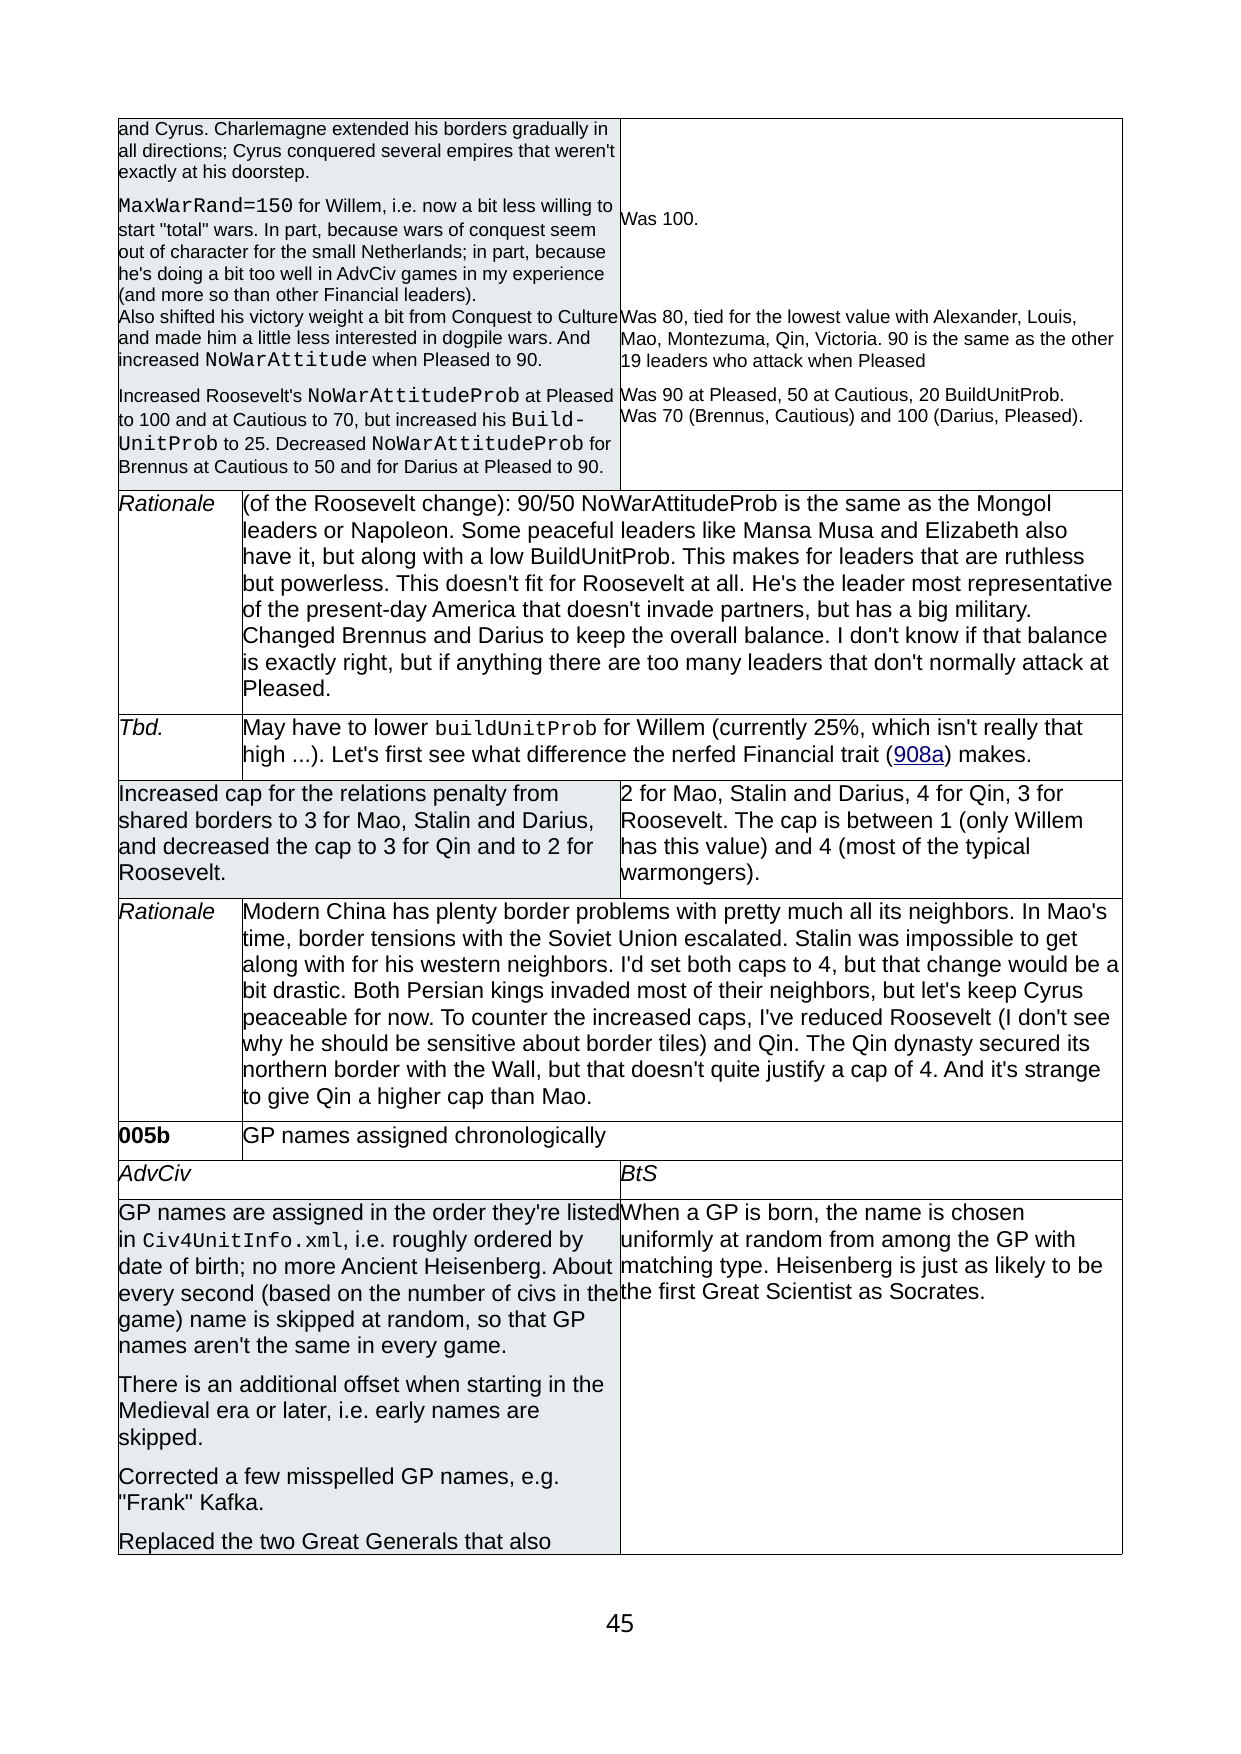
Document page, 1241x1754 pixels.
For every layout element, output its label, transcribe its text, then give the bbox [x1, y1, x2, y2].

table_cell and Cyrus. Charlemagne extended his borders gradually in all directions; Cyrus conquered several empires that weren't exactly at his doorstep. MaxWarRand=150 for Willem, i.e. now a bit less willing to start "total" wars. In part, because wars of conquest seem out of character for the small Netherlands; in part, because he's doing a bit too well in AdvCiv games in my experience (and more so than other Financial leaders). Also shifted his victory weight a bit from Conquest to Culture and made him a little less interested in dogpile wars. And increased NoWarAttitude when Pleased to 90. Increased Roosevelt's NoWarAttitudeProb at Pleased to 100 and at Cautious to 70, but increased his Build­UnitProb to 25. Decreased NoWarAttitudeProb for Brennus at Cautious to 50 and for Darius at Pleased to 90. [119, 119, 620, 490]
table_cell When a GP is born, the name is chosen uniformly at random from among the GP with matching type. Heisenberg is just as likely to be the first Great Scientist as Socrates. [621, 1200, 1122, 1554]
table_cell 005b [119, 1122, 242, 1160]
table_cell Increased cap for the relations penalty from shared borders to 3 for Mao, Stalin and Darius, and decreased the cap to 3 for Qin and to 2 for Roosevelt. [119, 781, 620, 898]
table_cell Modern China has plenty border problems with pretty much all its neighbors. In Mao's time, border tensions with the Soviet Union escalated. Stalin was impossible to get along with for his western neighbors. I'd set both caps to 4, but that change would be a bit drastic. Both Persian kings invaded most of their neighbors, but let's keep Cyrus peaceable for now. To counter the increased caps, I've reduced Roosevelt (I don't see why he should be sensitive about border tiles) and Qin. The Qin dynasty secured its northern border with the Wall, but that doesn't quite justify a cap of 4. And it's strange to give Qin a higher cap than Mao. [243, 899, 1122, 1121]
table_cell AdvCiv [119, 1161, 620, 1199]
table_cell Rationale [119, 491, 242, 714]
table_cell BtS [621, 1161, 1122, 1199]
table_cell (of the Roosevelt change): 90/50 NoWarAttitudeProb is the same as the Mongol leaders or Napoleon. Some peaceful leaders like Mansa Musa and Elizabeth also have it, but along with a low BuildUnitProb. This makes for leaders that are ruthless but powerless. This doesn't fit for Roosevelt at all. He's the leader most representative of the present-day America that doesn't invade partners, but has a big military. Changed Brennus and Darius to keep the overall balance. I don't know if that balance is exactly right, but if anything there are too many leaders that don't normally attack at Pleased. [243, 491, 1122, 714]
table_cell 2 for Mao, Stalin and Darius, 4 for Qin, 3 for Roosevelt. The cap is between 1 (only Willem has this value) and 4 (most of the typical warmongers). [621, 781, 1122, 898]
table_cell May have to lower buildUnitProb for Willem (currently 25%, which isn't really that high ...). Let's first see what difference the nerfed Financial trait (908a) makes. [243, 715, 1122, 780]
table_cell GP names are assigned in the order they're listed in Civ4UnitInfo.xml, i.e. roughly ordered by date of birth; no more Ancient Heisenberg. About every second (based on the number of civs in the game) name is skipped at random, so that GP names aren't the same in every game. There is an additional offset when starting in the Medieval era or later, i.e. early names are skipped. Corrected a few misspelled GP names, e.g. "Frank" Kafka. Replaced the two Great Generals that also [119, 1200, 620, 1554]
table_cell GP names assigned chronologically [243, 1122, 1122, 1160]
table_cell Rationale [119, 899, 242, 1121]
table_cell Tbd. [119, 715, 242, 780]
table_cell Was 100. Was 80, tied for the lowest value with Alexander, Louis, Mao, Montezuma, Qin, Victoria. 90 is the same as the other 19 leaders who attack when Pleased Was 90 at Pleased, 50 at Cautious, 20 BuildUnitProb. Was 70 (Brennus, Cautious) and 100 (Darius, Pleased). [621, 119, 1122, 490]
